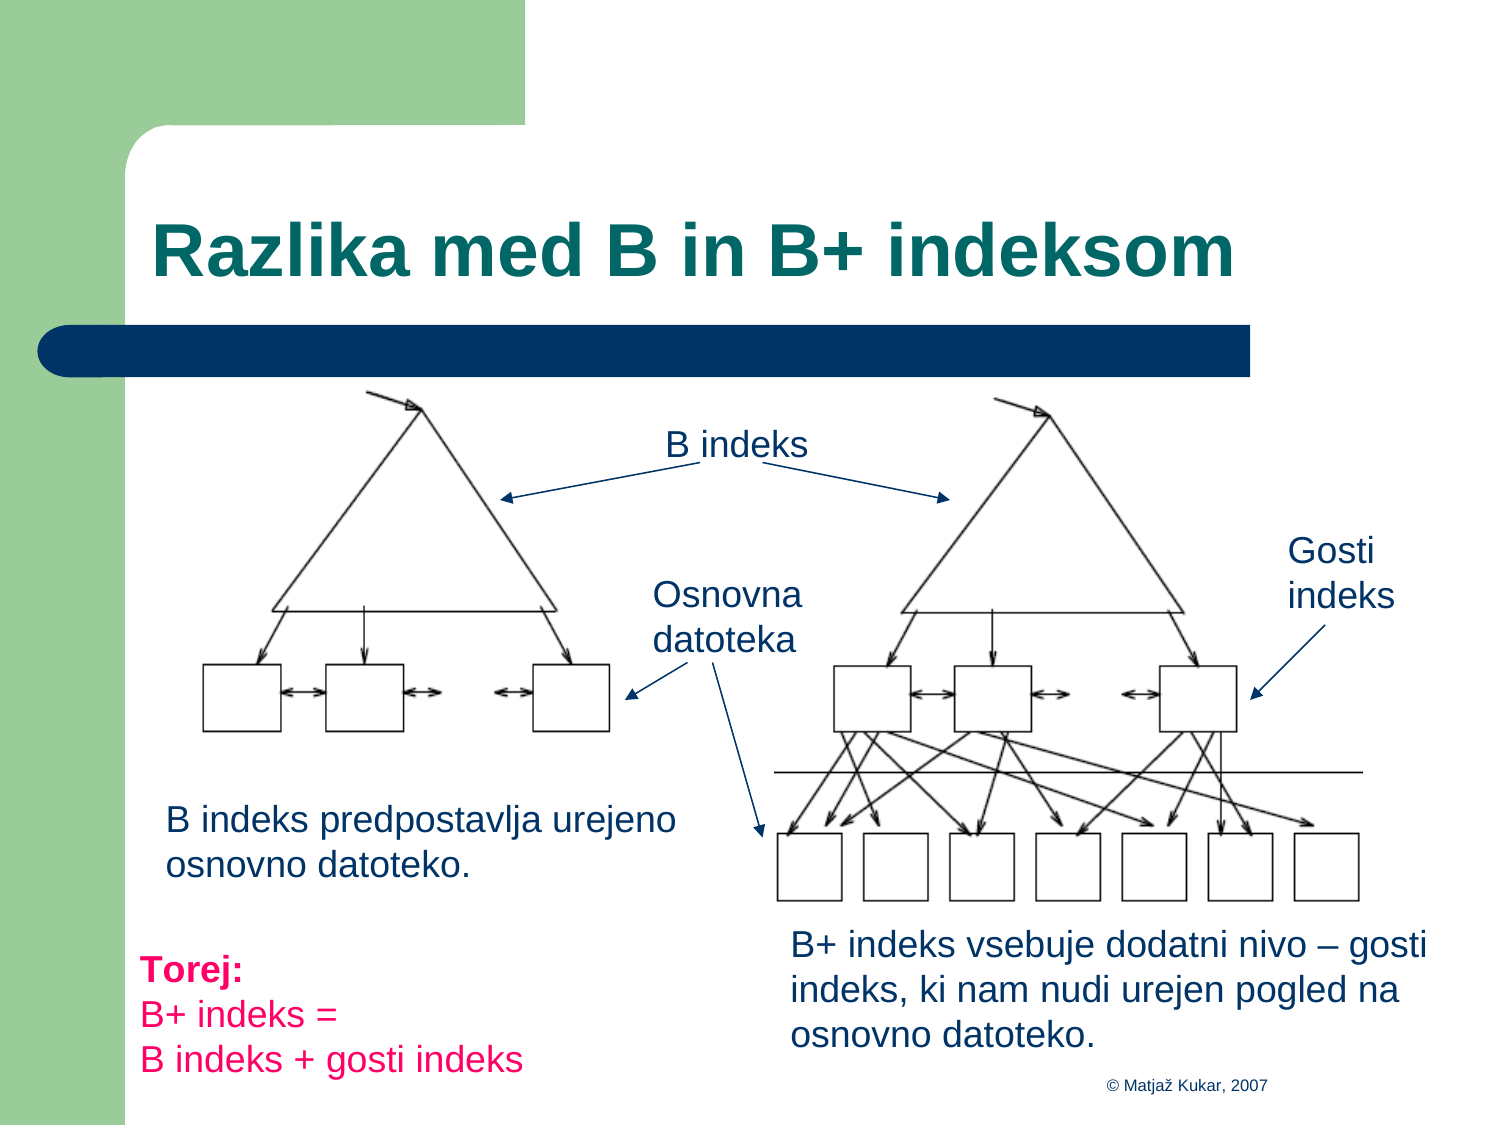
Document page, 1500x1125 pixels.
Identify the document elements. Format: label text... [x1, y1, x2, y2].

text_box Torej: B+ indeks = B indeks + gosti indeks [125, 937, 540, 1088]
text_box [774, 387, 1363, 905]
text_box B+ indeks vsebuje dodatni nivo – gosti indeks, ki nam nudi urejen pogled na osnovno datoteko. [775, 912, 1454, 1063]
title Razlika med B in B+ indeksom [136, 136, 1414, 301]
text_box Gosti indeks [1272, 518, 1411, 624]
text_box B indeks predpostavlja urejeno osnovno datoteko. [150, 787, 692, 893]
text_box [200, 387, 613, 736]
text_box © Matjaž Kukar, 2007 [949, 1063, 1426, 1103]
text_box Osnovna datoteka [637, 562, 818, 668]
text_box B indeks [650, 412, 824, 473]
